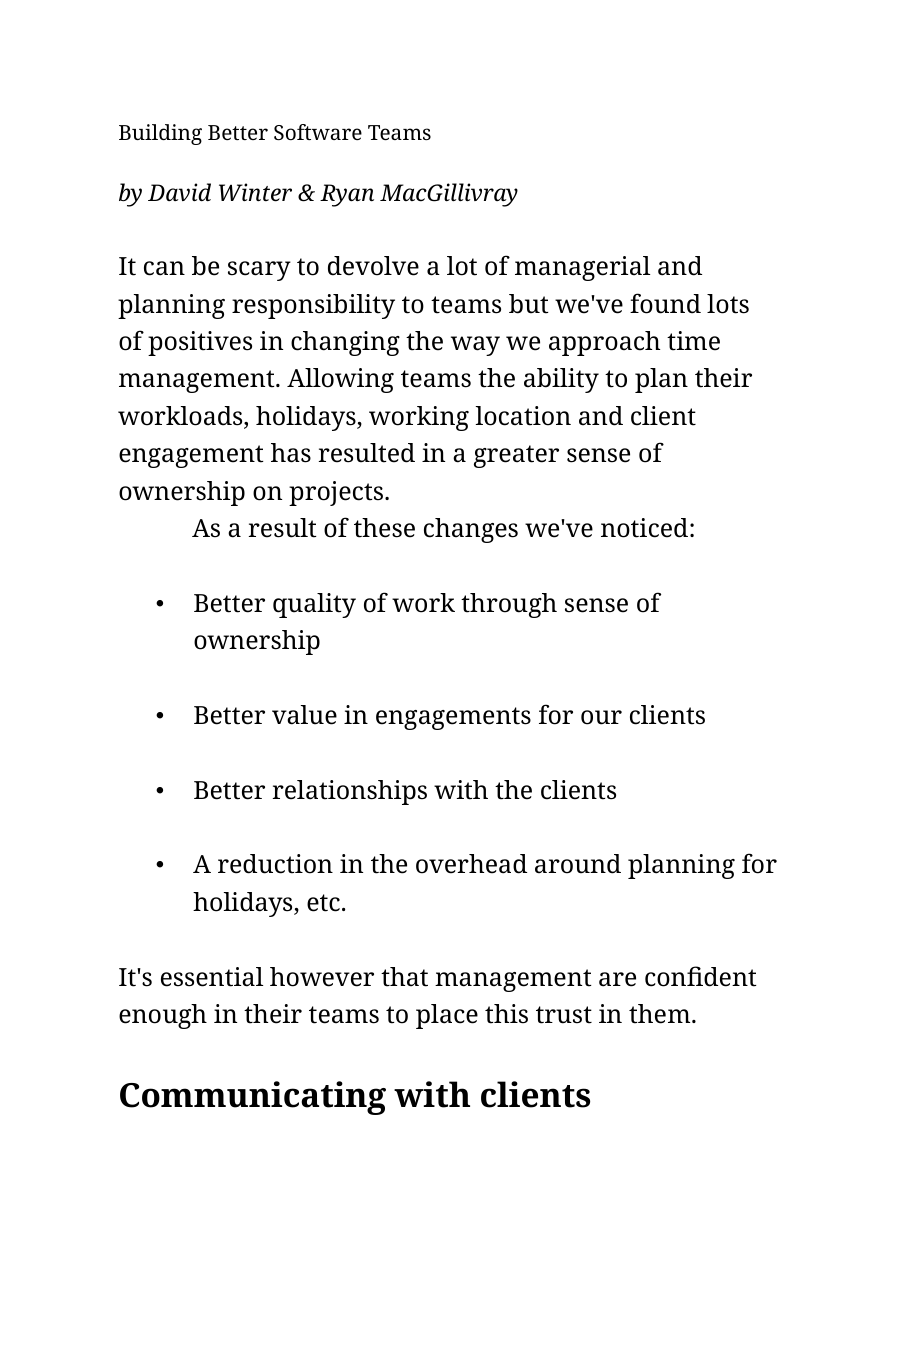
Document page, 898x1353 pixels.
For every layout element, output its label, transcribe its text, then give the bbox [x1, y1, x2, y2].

list Better relationships with the clients [156, 772, 779, 806]
text It's essential however that management are confident enough in their teams to place this trust in them. [118, 959, 779, 1031]
text by David Winter & Ryan MacGillivray [118, 177, 779, 208]
list Better quality of work through sense of ownership [156, 585, 779, 657]
text It can be scary to devolve a lot of managerial and planning responsibility to teams but we've found lots of positives in changing the way we approach time management. Allowing teams the ability to plan their workloads, holidays, working location and client engagement has resulted in a greater sense of ownership on projects. [118, 249, 779, 507]
text As a result of these changes we've noticed: [118, 511, 779, 545]
list A reduction in the overhead around planning for holidays, etc. [156, 847, 779, 919]
list Better value in engagements for our clients [156, 698, 779, 732]
subtitle Communicating with clients [118, 1072, 779, 1117]
